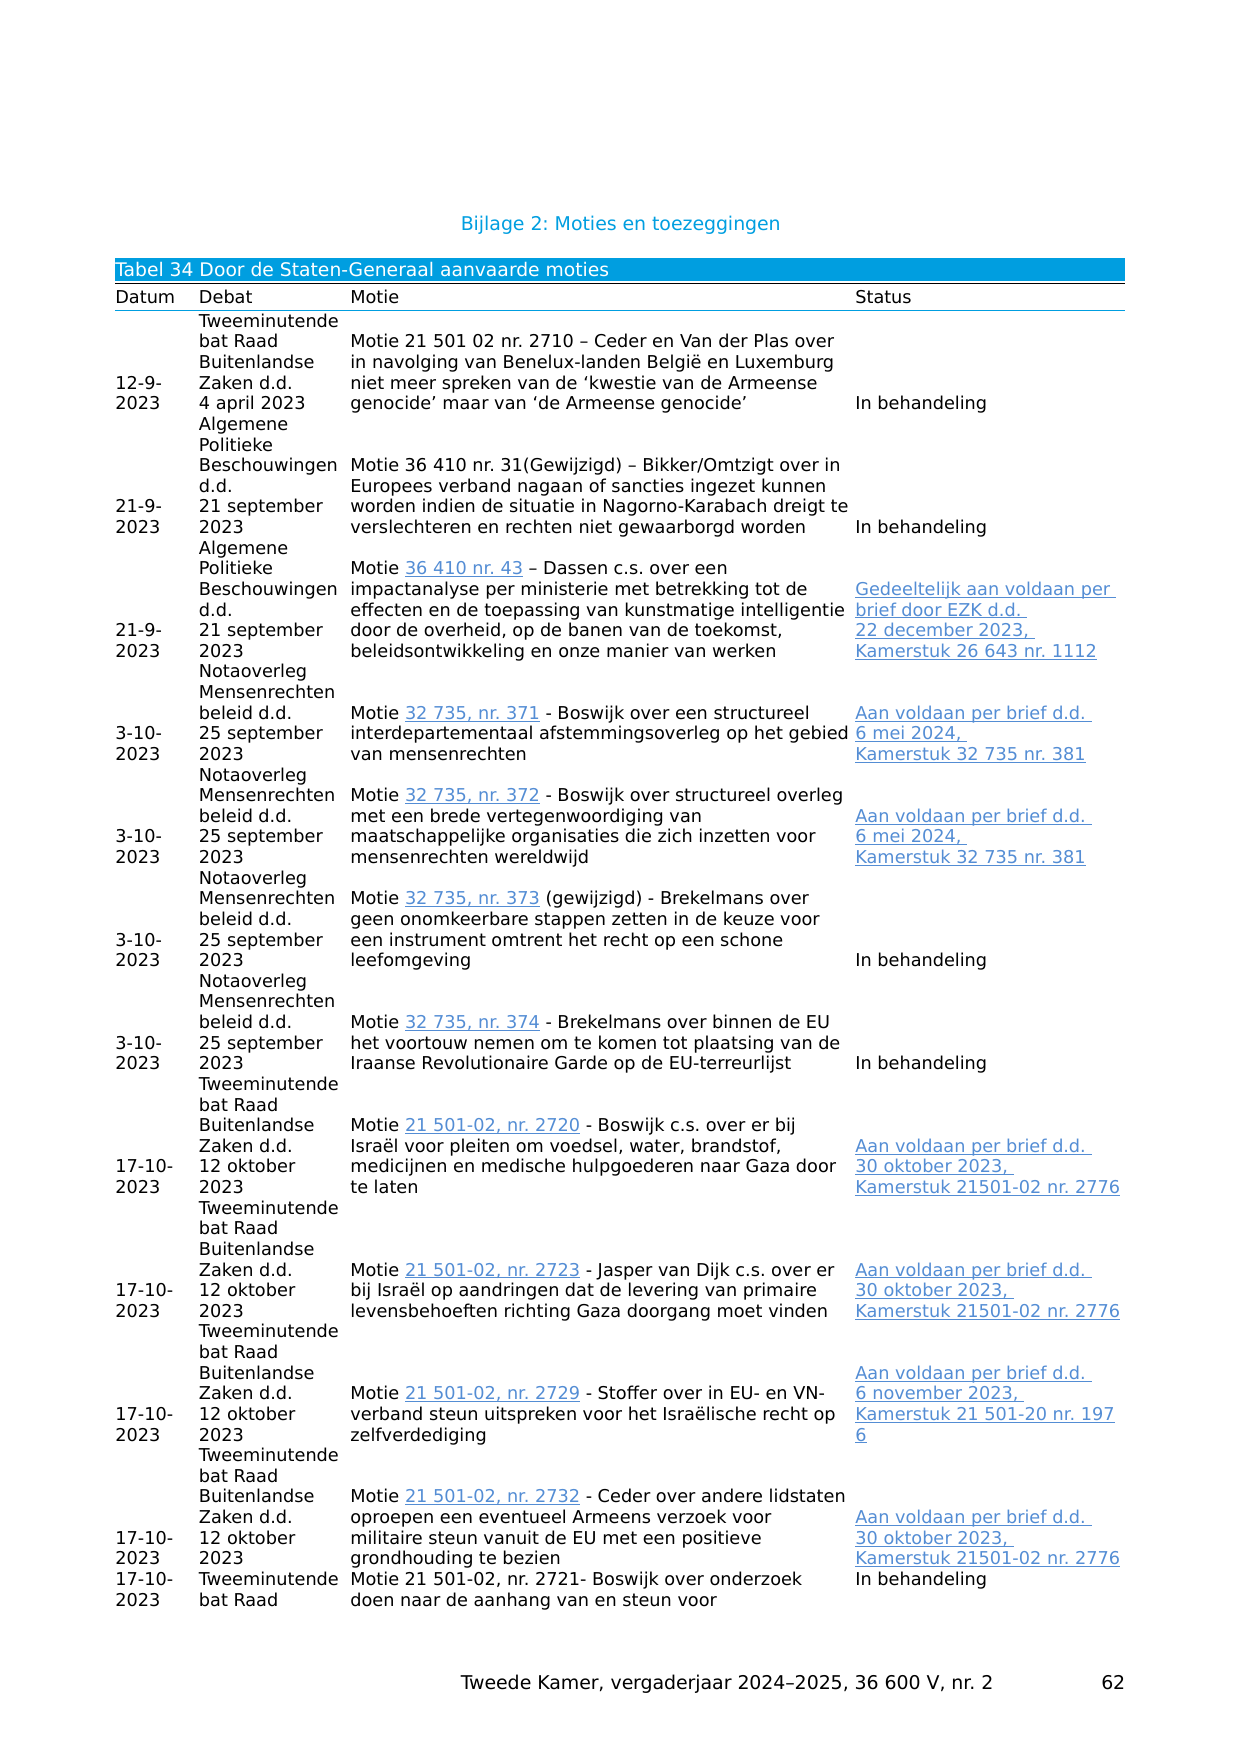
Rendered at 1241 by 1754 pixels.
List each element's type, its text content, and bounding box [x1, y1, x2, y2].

table_cell 12-9-2023 [115, 311, 196, 414]
table_cell Algemene Politieke Beschouwingen d.d. 21 september 2023 [196, 538, 347, 661]
table_cell Aan voldaan per brief d.d. 30 oktober 2023, Kamerstuk 21501-02 nr. 2776 [852, 1074, 1125, 1198]
table_cell In behandeling [852, 1569, 1125, 1610]
table_cell Motie 21 501-02, nr. 2732 - Ceder over andere lidstaten oproepen een eventueel Armeens verzoek voor militaire steun vanuit de EU met een positieve grondhouding te bezien [347, 1445, 852, 1569]
table_cell 3-10-2023 [115, 971, 196, 1074]
table_cell 17-10-2023 [115, 1198, 196, 1321]
table_cell Motie 21 501-02, nr. 2721- Boswijk over onderzoek doen naar de aanhang van en steun voor [347, 1569, 852, 1610]
table_cell Notaoverleg Mensenrechtenbeleid d.d. 25 september 2023 [196, 661, 347, 764]
table_cell Tweeminutendebat Raad Buitenlandse Zaken d.d. 12 oktober 2023 [196, 1445, 347, 1569]
table_cell Tweeminutendebat Raad Buitenlandse Zaken d.d. 12 oktober 2023 [196, 1198, 347, 1321]
table_cell Motie 21 501-02, nr. 2729 - Stoffer over in EU- en VN-verband steun uitspreken voor het Israëlische recht op zelfverdediging [347, 1321, 852, 1445]
table_cell Motie 36 410 nr. 43 – Dassen c.s. over een impactanalyse per ministerie met betrekking tot de effecten en de toepassing van kunstmatige intelligentie door de overheid, op de banen van de toekomst, beleidsontwikkeling en onze manier van werken [347, 538, 852, 661]
table_cell 3-10-2023 [115, 868, 196, 971]
table_cell Motie 32 735, nr. 372 - Boswijk over structureel overleg met een brede vertegenwoordiging van maatschappelijke organisaties die zich inzetten voor mensenrechten wereldwijd [347, 765, 852, 868]
table_cell In behandeling [852, 311, 1125, 414]
table_cell Gedeeltelijk aan voldaan per brief door EZK d.d. 22 december 2023, Kamerstuk 26 643 nr. 1112 [852, 538, 1125, 661]
table_cell 3-10-2023 [115, 661, 196, 764]
title Bijlage 2: Moties en toezeggingen [461, 213, 1125, 235]
table_cell Notaoverleg Mensenrechtenbeleid d.d. 25 september 2023 [196, 971, 347, 1074]
table_cell Tweeminutendebat Raad [196, 1569, 347, 1610]
table_cell 17-10-2023 [115, 1074, 196, 1198]
table_cell Tweeminutendebat Raad Buitenlandse Zaken d.d. 12 oktober 2023 [196, 1321, 347, 1445]
table_cell Notaoverleg Mensenrechtenbeleid d.d. 25 september 2023 [196, 868, 347, 971]
table_cell 17-10-2023 [115, 1321, 196, 1445]
table_cell 17-10-2023 [115, 1445, 196, 1569]
table_cell In behandeling [852, 971, 1125, 1074]
table_cell Tweeminutendebat Raad Buitenlandse Zaken d.d. 4 april 2023 [196, 311, 347, 414]
table_cell 21-9-2023 [115, 538, 196, 661]
table_cell Aan voldaan per brief d.d. 6 november 2023, Kamerstuk 21 501-20 nr. 1976 [852, 1321, 1125, 1445]
table_cell Motie 21 501-02, nr. 2723 - Jasper van Dijk c.s. over er bij Israël op aandringen dat de levering van primaire levensbehoeften richting Gaza doorgang moet vinden [347, 1198, 852, 1321]
table_cell Aan voldaan per brief d.d. 6 mei 2024, Kamerstuk 32 735 nr. 381 [852, 765, 1125, 868]
table_cell In behandeling [852, 868, 1125, 971]
table_cell Debat [196, 284, 347, 310]
table_cell Aan voldaan per brief d.d. 30 oktober 2023, Kamerstuk 21501-02 nr. 2776 [852, 1445, 1125, 1569]
table_cell Aan voldaan per brief d.d. 30 oktober 2023, Kamerstuk 21501-02 nr. 2776 [852, 1198, 1125, 1321]
table_cell Tweeminutendebat Raad Buitenlandse Zaken d.d. 12 oktober 2023 [196, 1074, 347, 1198]
table_cell Motie 21 501 02 nr. 2710 – Ceder en Van der Plas over in navolging van Benelux-landen België en Luxemburg niet meer spreken van de ‘kwestie van de Armeense genocide’ maar van ‘de Armeense genocide’ [347, 311, 852, 414]
table_cell 3-10-2023 [115, 765, 196, 868]
table_cell Datum [115, 284, 196, 310]
table_cell Aan voldaan per brief d.d. 6 mei 2024, Kamerstuk 32 735 nr. 381 [852, 661, 1125, 764]
table_cell Motie [347, 284, 852, 310]
table_cell Motie 32 735, nr. 373 (gewijzigd) - Brekelmans over geen onomkeerbare stappen zetten in de keuze voor een instrument omtrent het recht op een schone leefomgeving [347, 868, 852, 971]
table_cell Motie 36 410 nr. 31(Gewijzigd) – Bikker/Omtzigt over in Europees verband nagaan of sancties ingezet kunnen worden indien de situatie in Nagorno-Karabach dreigt te verslechteren en rechten niet gewaarborgd worden [347, 414, 852, 538]
table_cell Motie 32 735, nr. 374 - Brekelmans over binnen de EU het voortouw nemen om te komen tot plaatsing van de Iraanse Revolutionaire Garde op de EU-terreurlijst [347, 971, 852, 1074]
table_cell Notaoverleg Mensenrechtenbeleid d.d. 25 september 2023 [196, 765, 347, 868]
table_cell 17-10-2023 [115, 1569, 196, 1610]
table_cell 21-9-2023 [115, 414, 196, 538]
table_cell Motie 21 501-02, nr. 2720 - Boswijk c.s. over er bij Israël voor pleiten om voedsel, water, brandstof, medicijnen en medische hulpgoederen naar Gaza door te laten [347, 1074, 852, 1198]
table_cell Status [852, 284, 1125, 310]
table_cell In behandeling [852, 414, 1125, 538]
table_cell Algemene Politieke Beschouwingen d.d. 21 september 2023 [196, 414, 347, 538]
table_cell Motie 32 735, nr. 371 - Boswijk over een structureel interdepartementaal afstemmingsoverleg op het gebied van mensenrechten [347, 661, 852, 764]
